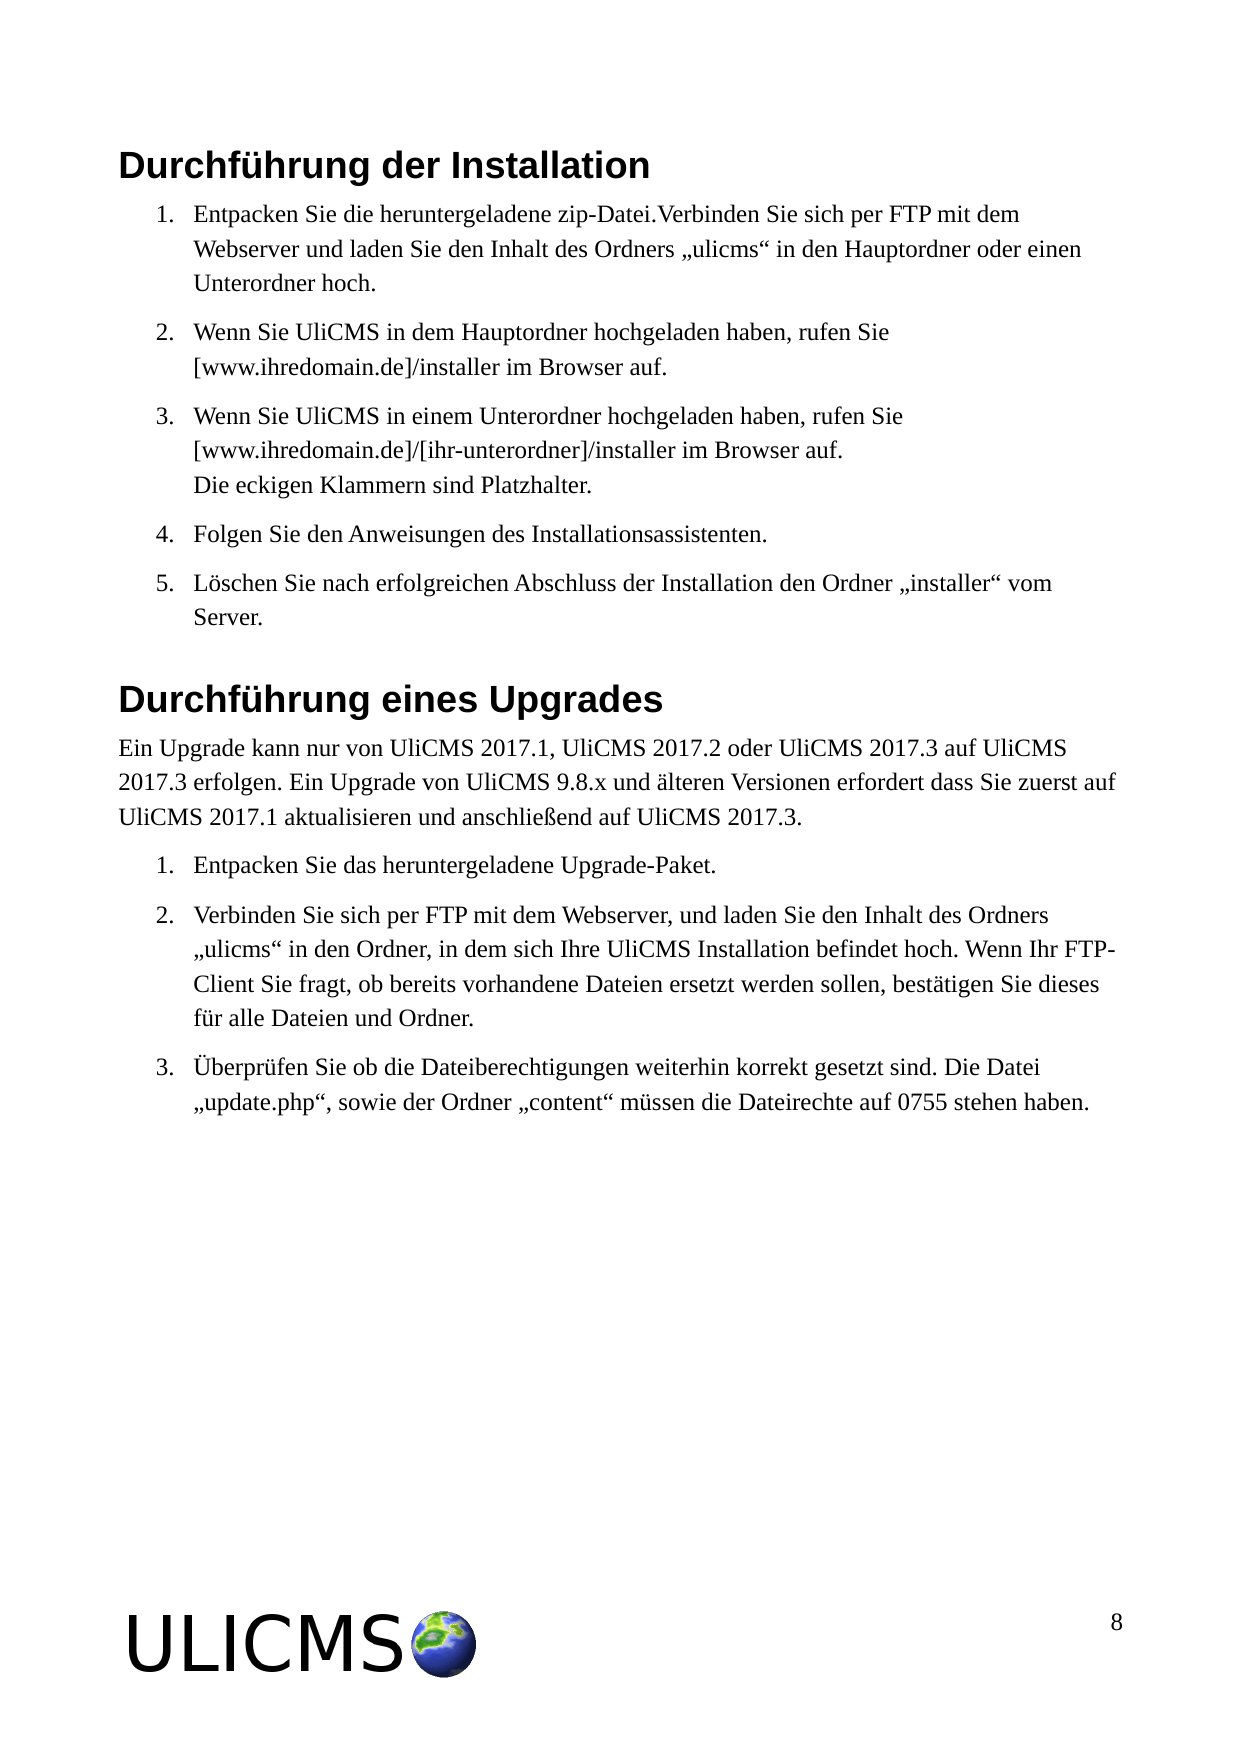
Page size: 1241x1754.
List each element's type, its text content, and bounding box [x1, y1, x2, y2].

list Folgen Sie den Anweisungen des Installationsassistenten. [156, 519, 1123, 548]
list Wenn Sie UliCMS in einem Unterordner hochgeladen haben, rufen Sie [www.ihredomain.de]/[ihr-unterordner]/installer im Browser auf. Die eckigen Klammern sind Platzhalter. [156, 401, 1123, 498]
list Wenn Sie UliCMS in dem Hauptordner hochgeladen haben, rufen Sie [www.ihredomain.de]/installer im Browser auf. [156, 317, 1123, 381]
list Entpacken Sie die heruntergeladene zip-Datei.Verbinden Sie sich per FTP mit dem Webserver und laden Sie den Inhalt des Ordners „ulicms“ in den Hauptordner oder einen Unterordner hoch. [156, 199, 1123, 297]
list Entpacken Sie das heruntergeladene Upgrade-Paket. [156, 851, 1123, 879]
text Ein Upgrade kann nur von UliCMS 2017.1, UliCMS 2017.2 oder UliCMS 2017.3 auf UliCMS 2017.3 erfolgen. Ein Upgrade von UliCMS 9.8.x und älteren Versionen erfordert dass Sie zuerst auf UliCMS 2017.1 aktualisieren und anschließend auf UliCMS 2017.3. [118, 733, 1123, 830]
list Löschen Sie nach erfolgreichen Abschluss der Installation den Ordner „installer“ vom Server. [156, 568, 1123, 631]
picture [118, 1607, 479, 1681]
list Überprüfen Sie ob die Dateiberechtigungen weiterhin korrekt gesetzt sind. Die Datei „update.php“, sowie der Ordner „content“ müssen die Dateirechte auf 0755 stehen haben. [156, 1052, 1123, 1115]
list Verbinden Sie sich per FTP mit dem Webserver, und laden Sie den Inhalt des Ordners „ulicms“ in den Ordner, in dem sich Ihre UliCMS Installation befindet hoch. Wenn Ihr FTP-Client Sie fragt, ob bereits vorhandene Dateien ersetzt werden sollen, bestätigen Sie dieses für alle Dateien und Ordner. [156, 900, 1123, 1032]
